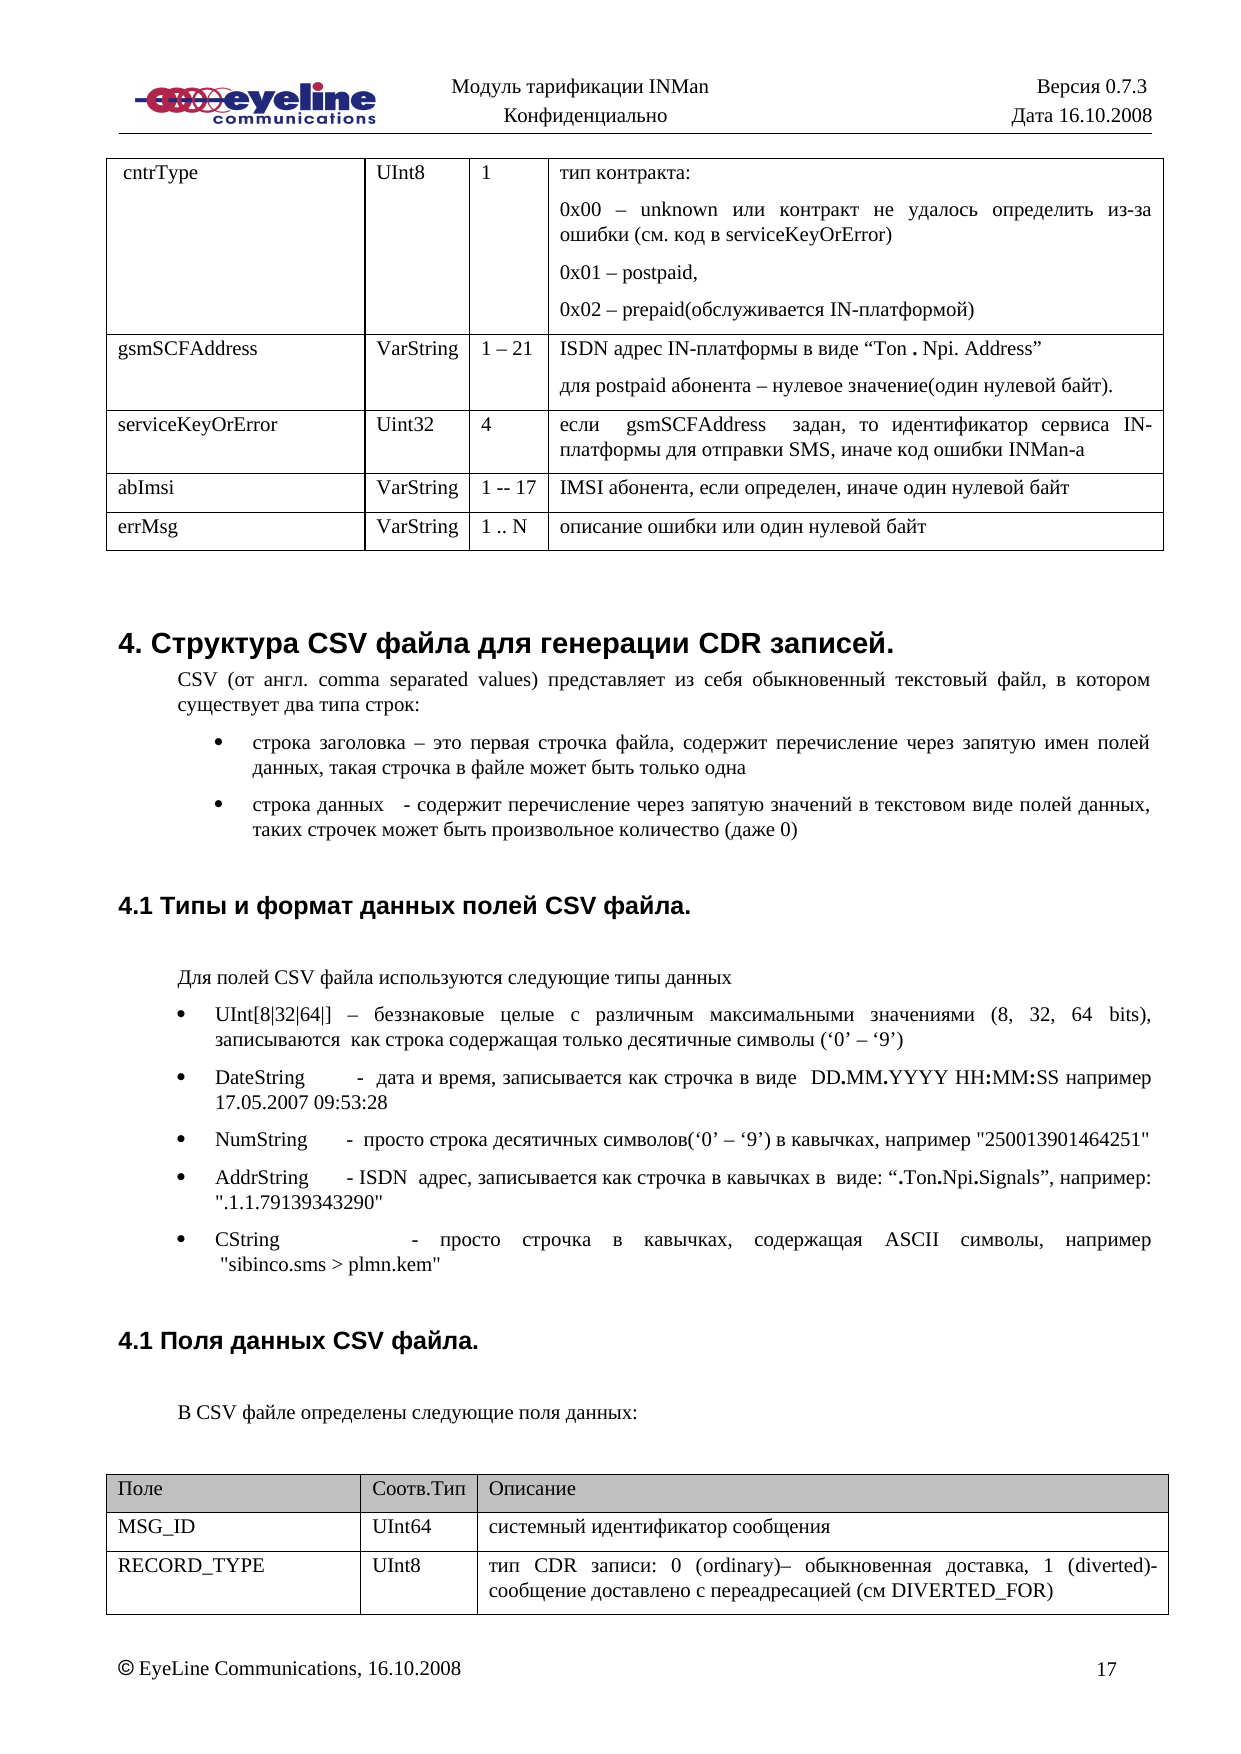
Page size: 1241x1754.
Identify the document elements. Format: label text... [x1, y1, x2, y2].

table_cell abImsi [107, 474, 364, 512]
table_cell тип контракта: 0x00 – unknown или контракт не удалось определить из-за ошибки (см. код в serviceKeyOrError) 0x01 – postpaid, 0x02 – prepaid(обслуживается IN-платформой) [549, 159, 1163, 334]
table_cell Uint32 [366, 411, 469, 473]
table_cell системный идентификатор сообщения [478, 1513, 1168, 1551]
table_cell 1 .. N [470, 513, 548, 550]
subtitle Структура CSV файла для генерации CDR записей. [118, 626, 1151, 660]
list AddrString - ISDN адрес, записывается как строчка в кавычках в виде: “.Ton.Npi.Signals”, например: ".1.1.79139343290" [177, 1164, 1151, 1214]
table_cell RECORD_TYPE [107, 1552, 360, 1614]
table_cell 1 – 21 [470, 335, 548, 410]
table_cell MSG_ID [107, 1513, 360, 1551]
table_cell описание ошибки или один нулевой байт [549, 513, 1163, 550]
table_cell UInt8 [366, 159, 469, 334]
subtitle Типы и формат данных полей CSV файла. [118, 891, 1151, 920]
table_cell если gsmSCFAddress задан, то идентификатор сервиса IN-платформы для отправки SMS, иначе код ошибки INMan-a [549, 411, 1163, 473]
picture [135, 82, 376, 124]
table_cell VarString [366, 474, 469, 512]
list DateString - дата и время, записывается как строчка в виде DD.MM.YYYY HH:MM:SS например 17.05.2007 09:53:28 [177, 1064, 1151, 1114]
table_cell 4 [470, 411, 548, 473]
table_cell gsmSCFAddress [107, 335, 364, 410]
table_cell ISDN адрес IN-платформы в виде “Ton . Npi. Address” для postpaid абонента – нулевое значение(один нулевой байт). [549, 335, 1163, 410]
table_header Поле [107, 1475, 360, 1512]
table_cell 1 [470, 159, 548, 334]
text CSV (от англ. comma separated values) представляет из себя обыкновенный текстовый файл, в котором существует два типа строк: [177, 666, 1151, 716]
list UInt[8|32|64|] – беззнаковые целые с различным максимальными значениями (8, 32, 64 bits), записываются как строка содержащая только десятичные символы (‘0’ – ‘9’) [177, 1001, 1151, 1051]
table_cell IMSI абонента, если определен, иначе один нулевой байт [549, 474, 1163, 512]
list строка заголовка – это первая строчка файла, содержит перечисление через запятую имен полей данных, такая строчка в файле может быть только одна [215, 729, 1151, 779]
table_cell 1 -- 17 [470, 474, 548, 512]
list CString - просто строчка в кавычках, содержащая ASCII символы, например "sibinco.sms > plmn.kem" [177, 1226, 1151, 1276]
table_cell serviceKeyOrError [107, 411, 364, 473]
table_cell cntrType [107, 159, 364, 334]
list NumString - просто строка десятичных символов(‘0’ – ‘9’) в кавычках, например "250013901464251" [177, 1126, 1151, 1151]
table_cell VarString [366, 513, 469, 550]
table_header Соотв.Тип [361, 1475, 477, 1512]
text Для полей CSV файла используются следующие типы данных [177, 964, 1151, 989]
table_cell errMsg [107, 513, 364, 550]
table_cell VarString [366, 335, 469, 410]
table_header Описание [478, 1475, 1168, 1512]
text В CSV файле определены следующие поля данных: [177, 1399, 1151, 1424]
table_cell UInt8 [361, 1552, 477, 1614]
table_cell UInt64 [361, 1513, 477, 1551]
subtitle Поля данных CSV файла. [118, 1326, 1151, 1355]
table_cell тип CDR записи: 0 (ordinary)– обыкновенная доставка, 1 (diverted)- сообщение доставлено с переадресацией (см DIVERTED_FOR) [478, 1552, 1168, 1614]
list строка данных - содержит перечисление через запятую значений в текстовом виде полей данных, таких строчек может быть произвольное количество (даже 0) [215, 791, 1151, 841]
